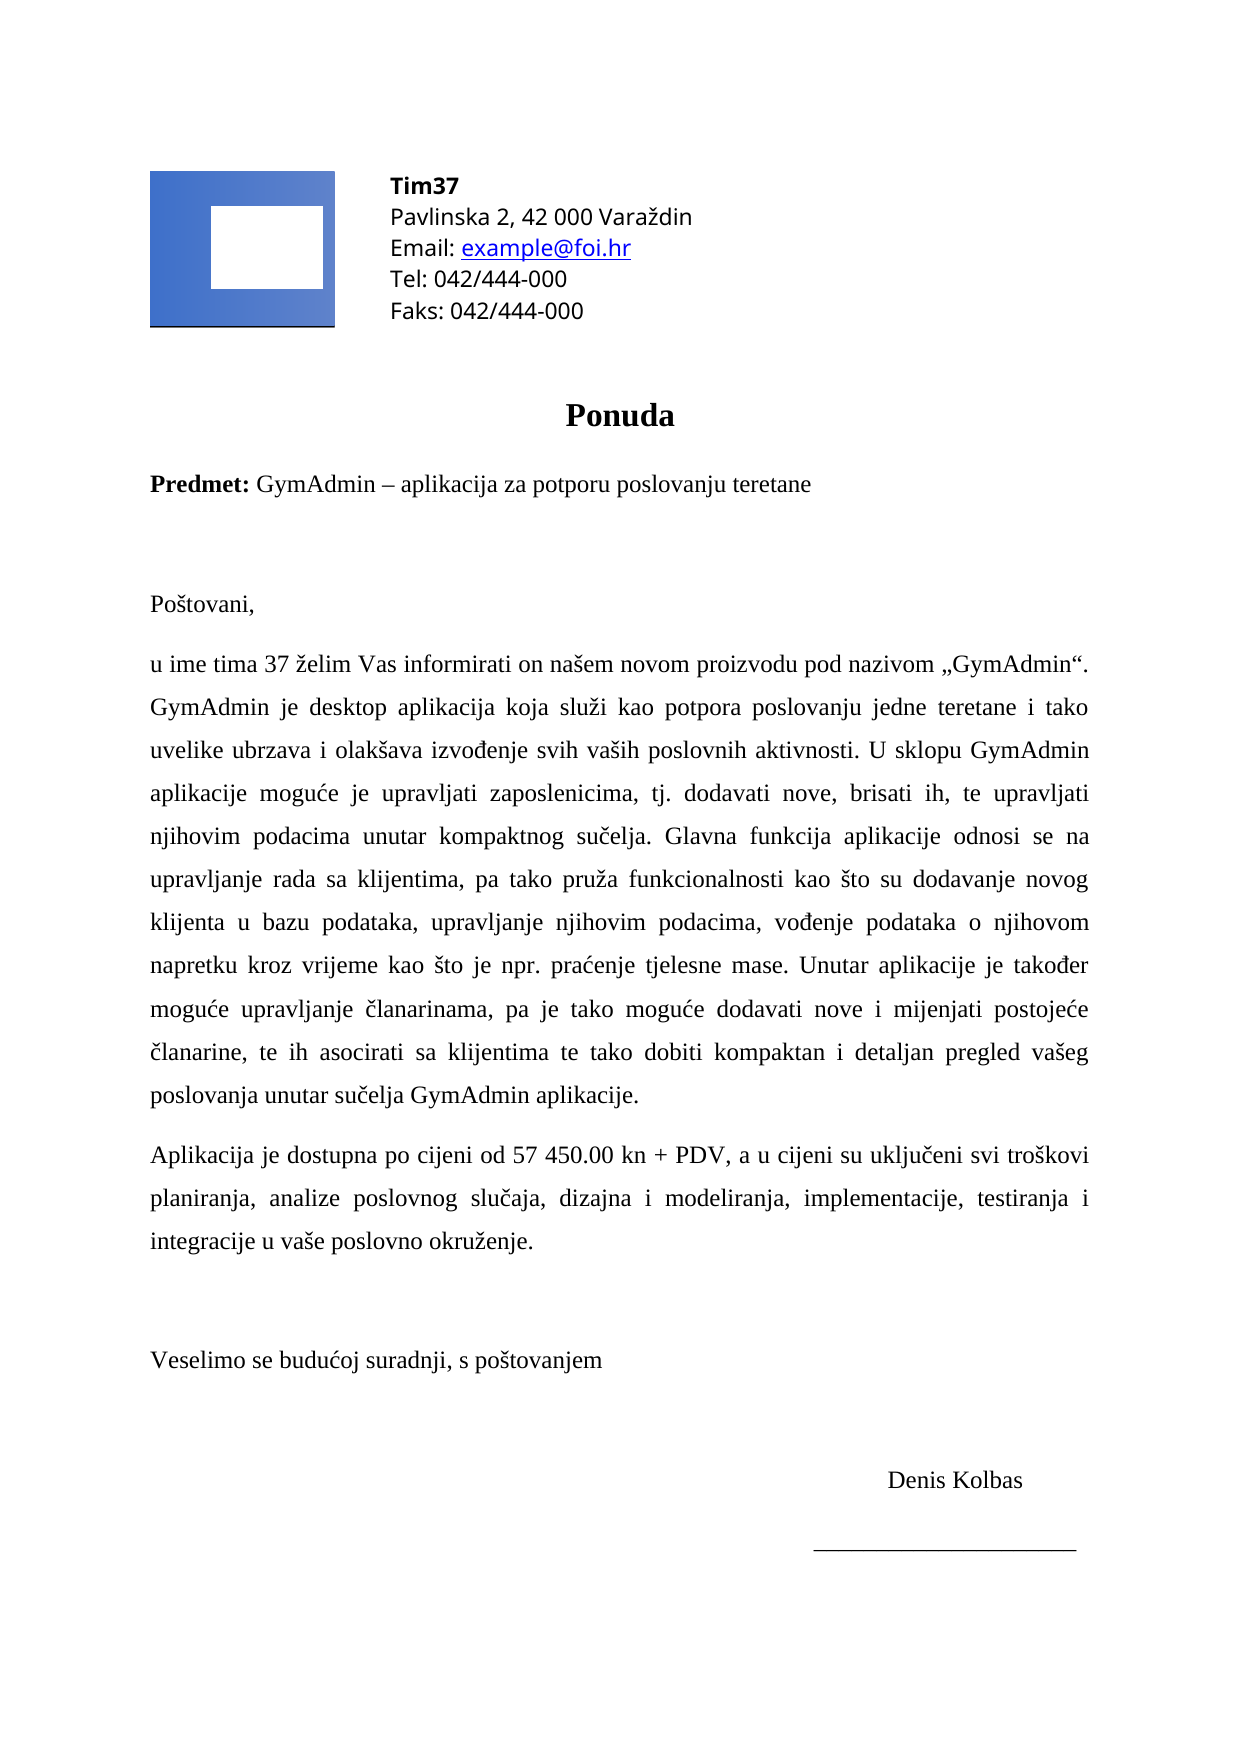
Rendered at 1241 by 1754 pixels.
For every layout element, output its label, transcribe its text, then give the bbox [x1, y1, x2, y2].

text Poštovani, [150, 589, 1090, 618]
text u ime tima 37 želim Vas informirati on našem novom proizvodu pod nazivom „GymAdmin“. GymAdmin je desktop aplikacija koja služi kao potpora poslovanju jedne teretane i tako uvelike ubrzava i olakšava izvođenje svih vaših poslovnih aktivnosti. U sklopu GymAdmin aplikacije moguće je upravljati zaposlenicima, tj. dodavati nove, brisati ih, te upravljati njihovim podacima unutar kompaktnog sučelja. Glavna funkcija aplikacije odnosi se na upravljanje rada sa klijentima, pa tako pruža funkcionalnosti kao što su dodavanje novog klijenta u bazu podataka, upravljanje njihovim podacima, vođenje podataka o njihovom napretku kroz vrijeme kao što je npr. praćenje tjelesne mase. Unutar aplikacije je također moguće upravljanje članarinama, pa je tako moguće dodavati nove i mijenjati postojeće članarine, te ih asocirati sa klijentima te tako dobiti kompaktan i detaljan pregled vašeg poslovanja unutar sučelja GymAdmin aplikacije. [150, 649, 1090, 1109]
text Tel: 042/444-000 [390, 263, 747, 295]
text Veselimo se budućoj suradnji, s poštovanjem [150, 1346, 1090, 1374]
text Aplikacija je dostupna po cijeni od 57 450.00 kn + PDV, a u cijeni su uključeni svi troškovi planiranja, analize poslovnog slučaja, dizajna i modeliranja, implementacije, testiranja i integracije u vaše poslovno okruženje. [150, 1140, 1090, 1255]
text Faks: 042/444-000 [390, 295, 747, 326]
text Pavlinska 2, 42 000 Varaždin [390, 201, 747, 232]
text Email: example@foi.hr [390, 232, 747, 263]
text Predmet: GymAdmin – aplikacija za potporu poslovanju teretane [150, 469, 1090, 498]
text Tim37 [390, 170, 747, 201]
text T37 [226, 213, 308, 282]
text _____________________ [150, 1525, 1090, 1554]
text Denis Kolbas [150, 1465, 1090, 1494]
text Ponuda [150, 395, 1090, 433]
